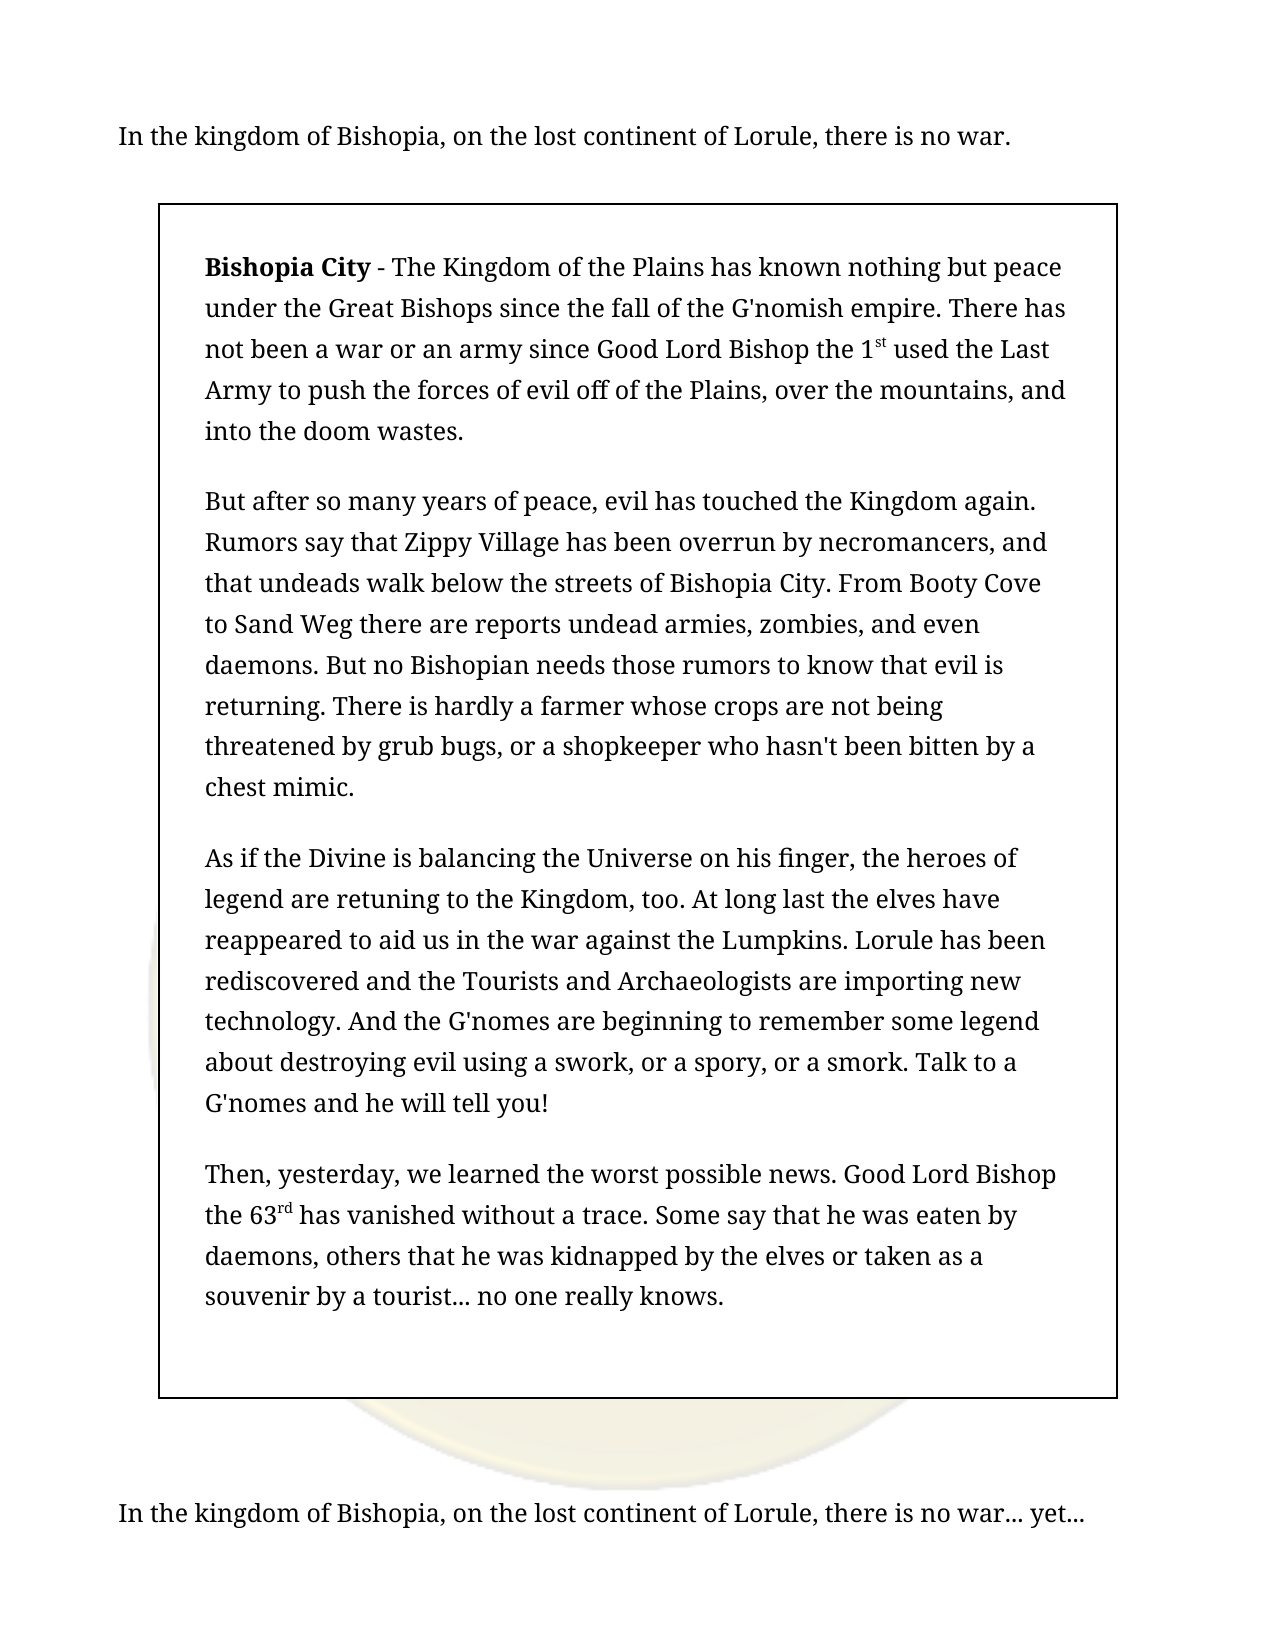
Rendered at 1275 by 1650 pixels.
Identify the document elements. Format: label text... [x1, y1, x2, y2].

text But after so many years of peace, evil has touched the Kingdom again. Rumors say that Zippy Village has been overrun by necromancers, and that undeads walk below the streets of Bishopia City. From Booty Cove to Sand Weg there are reports undead armies, zombies, and even daemons. But no Bishopian needs those rumors to know that evil is returning. There is hardly a farmer whose crops are not being threatened by grub bugs, or a shopkeeper who hasn't been bitten by a chest mimic. [204, 484, 1071, 804]
text In the kingdom of Bishopia, on the lost continent of Lorule, there is no war. [118, 118, 1157, 152]
text Then, yesterday, we learned the worst possible news. Good Lord Bishop the 63rd has vanished without a trace. Some say that he was eaten by daemons, others that he was kidnapped by the elves or taken as a souvenir by a tourist... no one really knows. [204, 1157, 1071, 1313]
text Bishopia City - The Kingdom of the Plains has known nothing but peace under the Great Bishops since the fall of the G'nomish empire. There has not been a war or an army since Good Lord Bishop the 1st used the Last Army to push the forces of evil off of the Plains, over the mountains, and into the doom wastes. [204, 250, 1071, 447]
text As if the Divine is balancing the Universe on his finger, the heroes of legend are retuning to the Kingdom, too. At long last the elves have reappeared to aid us in the war against the Lumpkins. Lorule has been rediscovered and the Tourists and Archaeologists are importing new technology. And the G'nomes are beginning to remember some legend about destroying evil using a swork, or a spory, or a smork. Talk to a G'nomes and he will tell you! [204, 841, 1071, 1120]
